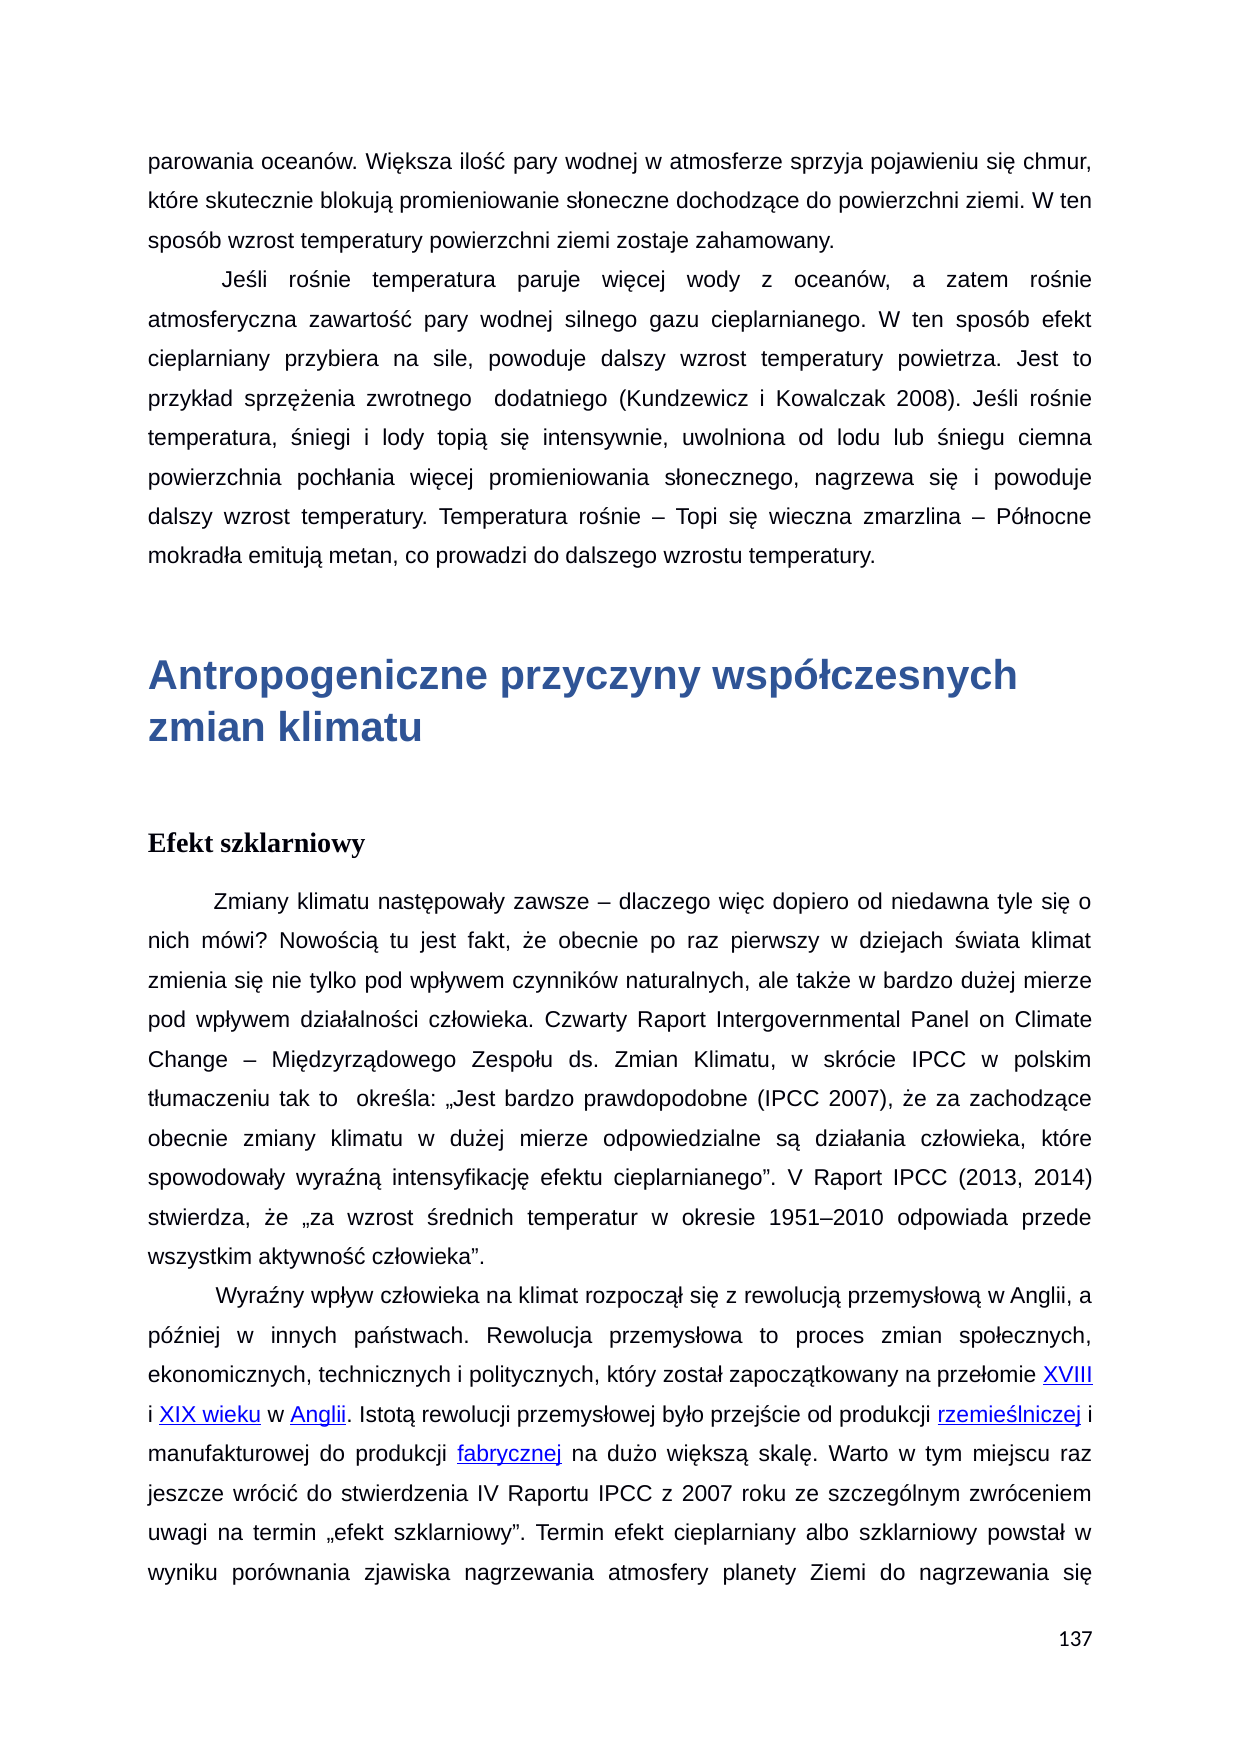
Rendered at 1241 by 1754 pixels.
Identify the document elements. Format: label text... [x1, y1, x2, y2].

text Jeśli rośnie temperatura paruje więcej wody z oceanów, a zatem rośnie atmosferyczna zawartość pary wodnej silnego gazu cieplarnianego. W ten sposób efekt cieplarniany przybiera na sile, powoduje dalszy wzrost temperatury powietrza. Jest to przykład sprzężenia zwrotnego dodatniego (Kundzewicz i Kowalczak 2008). Jeśli rośnie temperatura, śniegi i lody topią się intensywnie, uwolniona od lodu lub śniegu ciemna powierzchnia pochłania więcej promieniowania słonecznego, nagrzewa się i powoduje dalszy wzrost temperatury. Temperatura rośnie – Topi się wieczna zmarzlina – Północne mokradła emitują metan, co prowadzi do dalszego wzrostu temperatury. [148, 266, 1093, 569]
text Wyraźny wpływ człowieka na klimat rozpoczął się z rewolucją przemysłową w Anglii, a później w innych państwach. Rewolucja przemysłowa to proces zmian społecznych, ekonomicznych, technicznych i politycznych, który został zapoczątkowany na przełomie XVIII i XIX wieku w Anglii. Istotą rewolucji przemysłowej było przejście od produkcji rzemieślniczej i manufakturowej do produkcji fabrycznej na dużo większą skalę. Warto w tym miejscu raz jeszcze wrócić do stwierdzenia IV Raportu IPCC z 2007 roku ze szczególnym zwróceniem uwagi na termin „efekt szklarniowy”. Termin efekt cieplarniany albo szklarniowy powstał w wyniku porównania zjawiska nagrzewania atmosfery planety Ziemi do nagrzewania się [148, 1282, 1093, 1585]
text parowania oceanów. Większa ilość pary wodnej w atmosferze sprzyja pojawieniu się chmur, które skutecznie blokują promieniowanie słoneczne dochodzące do powierzchni ziemi. W ten sposób wzrost temperatury powierzchni ziemi zostaje zahamowany. [148, 148, 1093, 253]
subtitle Efekt szklarniowy [148, 826, 1093, 858]
text Zmiany klimatu następowały zawsze – dlaczego więc dopiero od niedawna tyle się o nich mówi? Nowością tu jest fakt, że obecnie po raz pierwszy w dziejach świata klimat zmienia się nie tylko pod wpływem czynników naturalnych, ale także w bardzo dużej mierze pod wpływem działalności człowieka. Czwarty Raport Intergovernmental Panel on Climate Change – Międzyrządowego Zespołu ds. Zmian Klimatu, w skrócie IPCC w polskim tłumaczeniu tak to określa: „Jest bardzo prawdopodobne (IPCC 2007), że za zachodzące obecnie zmiany klimatu w dużej mierze odpowiedzialne są działania człowieka, które spowodowały wyraźną intensyfikację efektu cieplarnianego”. V Raport IPCC (2013, 2014) stwierdza, że „za wzrost średnich temperatur w okresie 1951–2010 odpowiada przede wszystkim aktywność człowieka”. [148, 888, 1093, 1269]
subtitle Antropogeniczne przyczyny współczesnych zmian klimatu [148, 651, 1093, 750]
